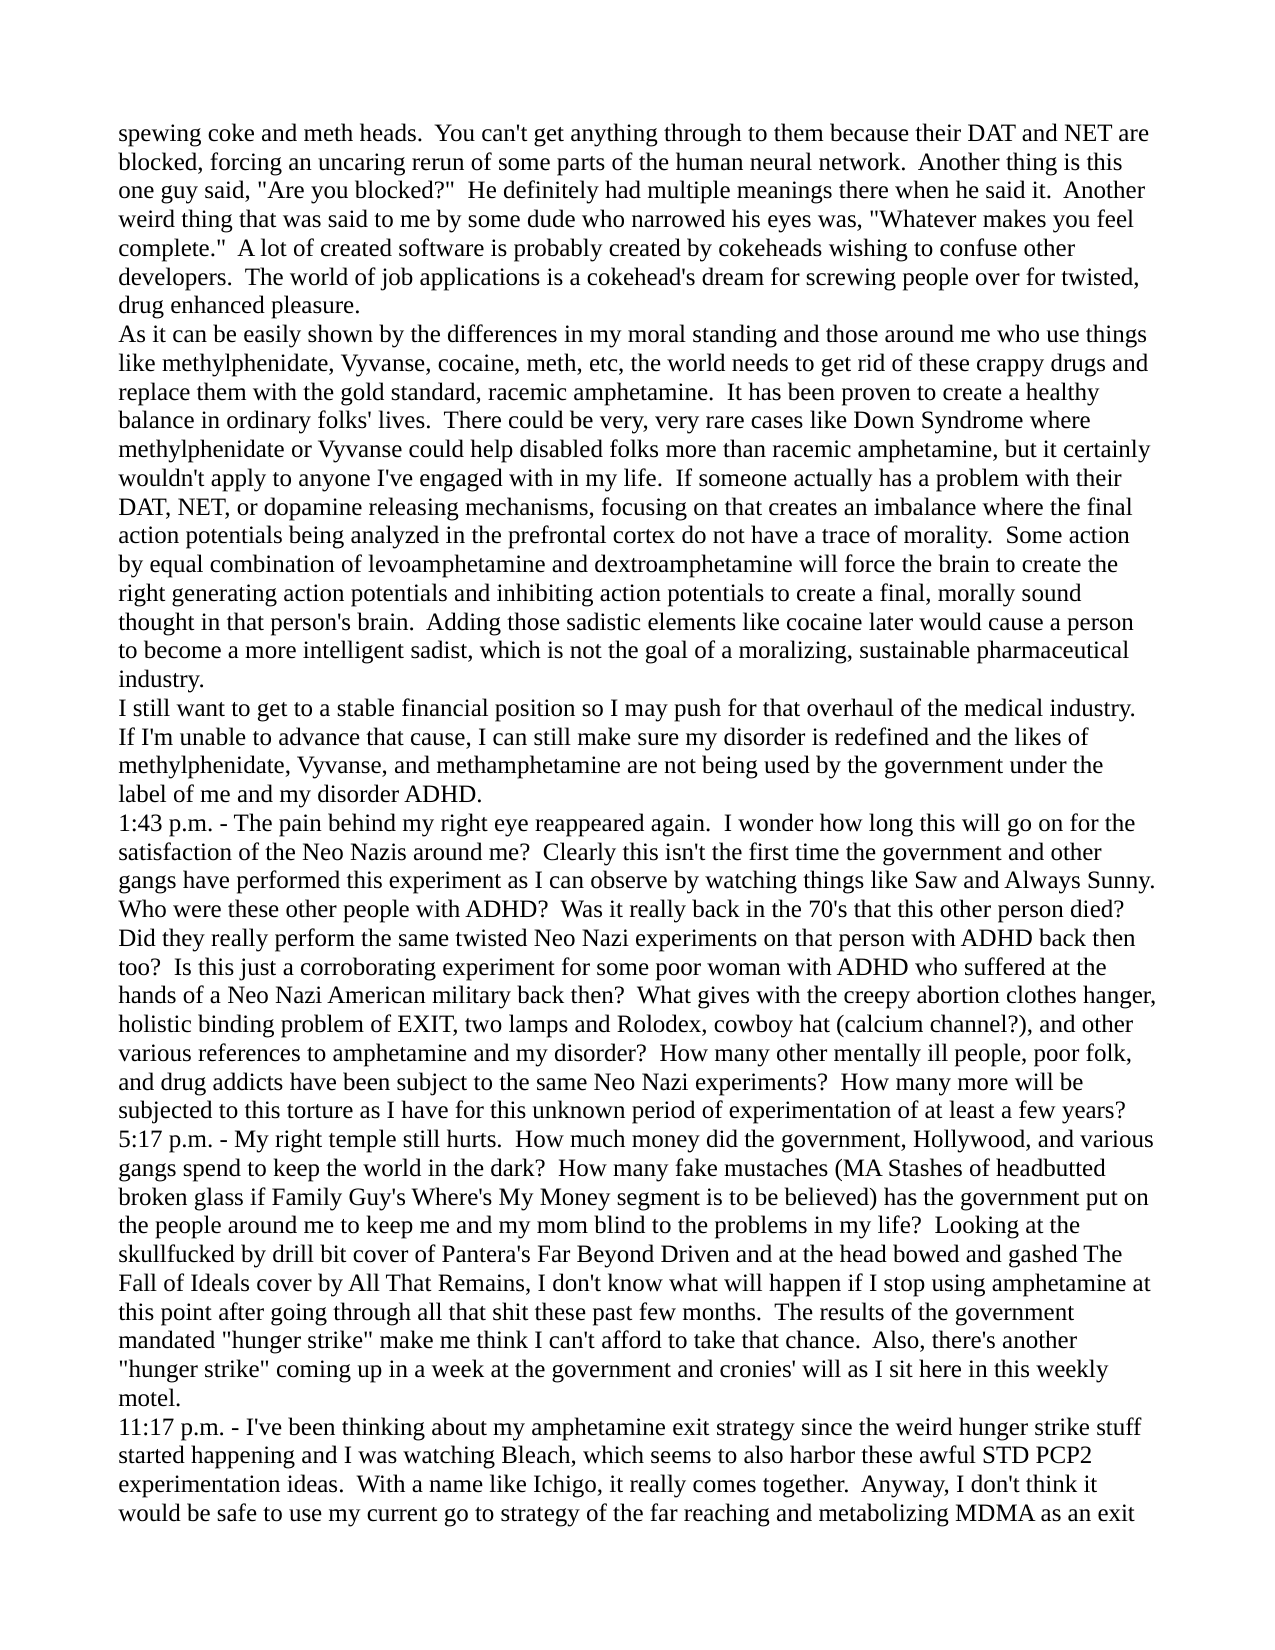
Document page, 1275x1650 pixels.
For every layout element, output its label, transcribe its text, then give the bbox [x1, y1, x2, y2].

text spewing coke and meth heads. You can't get anything through to them because their DAT and NET are blocked, forcing an uncaring rerun of some parts of the human neural network. Another thing is this one guy said, "Are you blocked?" He definitely had multiple meanings there when he said it. Another weird thing that was said to me by some dude who narrowed his eyes was, "Whatever makes you feel complete." A lot of created software is probably created by cokeheads wishing to confuse other developers. The world of job applications is a cokehead's dream for screwing people over for twisted, drug enhanced pleasure. [118, 118, 1157, 319]
text As it can be easily shown by the differences in my moral standing and those around me who use things like methylphenidate, Vyvanse, cocaine, meth, etc, the world needs to get rid of these crappy drugs and replace them with the gold standard, racemic amphetamine. It has been proven to create a healthy balance in ordinary folks' lives. There could be very, very rare cases like Down Syndrome where methylphenidate or Vyvanse could help disabled folks more than racemic amphetamine, but it certainly wouldn't apply to anyone I've engaged with in my life. If someone actually has a problem with their DAT, NET, or dopamine releasing mechanisms, focusing on that creates an imbalance where the final action potentials being analyzed in the prefrontal cortex do not have a trace of morality. Some action by equal combination of levoamphetamine and dextroamphetamine will force the brain to create the right generating action potentials and inhibiting action potentials to create a final, morally sound thought in that person's brain. Adding those sadistic elements like cocaine later would cause a person to become a more intelligent sadist, which is not the goal of a moralizing, sustainable pharmaceutical industry. [118, 319, 1157, 693]
text I still want to get to a stable financial position so I may push for that overhaul of the medical industry. If I'm unable to advance that cause, I can still make sure my disorder is redefined and the likes of methylphenidate, Vyvanse, and methamphetamine are not being used by the government under the label of me and my disorder ADHD. [118, 693, 1157, 808]
text 5:17 p.m. - My right temple still hurts. How much money did the government, Hollywood, and various gangs spend to keep the world in the dark? How many fake mustaches (MA Stashes of headbutted broken glass if Family Guy's Where's My Money segment is to be believed) has the government put on the people around me to keep me and my mom blind to the problems in my life? Looking at the skullfucked by drill bit cover of Pantera's Far Beyond Driven and at the head bowed and gashed The Fall of Ideals cover by All That Remains, I don't know what will happen if I stop using amphetamine at this point after going through all that shit these past few months. The results of the government mandated "hunger strike" make me think I can't afford to take that chance. Also, there's another "hunger strike" coming up in a week at the government and cronies' will as I sit here in this weekly motel. [118, 1124, 1157, 1412]
text 11:17 p.m. - I've been thinking about my amphetamine exit strategy since the weird hunger strike stuff started happening and I was watching Bleach, which seems to also harbor these awful STD PCP2 experimentation ideas. With a name like Ichigo, it really comes together. Anyway, I don't think it would be safe to use my current go to strategy of the far reaching and metabolizing MDMA as an exit [118, 1412, 1157, 1527]
text 1:43 p.m. - The pain behind my right eye reappeared again. I wonder how long this will go on for the satisfaction of the Neo Nazis around me? Clearly this isn't the first time the government and other gangs have performed this experiment as I can observe by watching things like Saw and Always Sunny. Who were these other people with ADHD? Was it really back in the 70's that this other person died? Did they really perform the same twisted Neo Nazi experiments on that person with ADHD back then too? Is this just a corroborating experiment for some poor woman with ADHD who suffered at the hands of a Neo Nazi American military back then? What gives with the creepy abortion clothes hanger, holistic binding problem of EXIT, two lamps and Rolodex, cowboy hat (calcium channel?), and other various references to amphetamine and my disorder? How many other mentally ill people, poor folk, and drug addicts have been subject to the same Neo Nazi experiments? How many more will be subjected to this torture as I have for this unknown period of experimentation of at least a few years? [118, 808, 1157, 1124]
